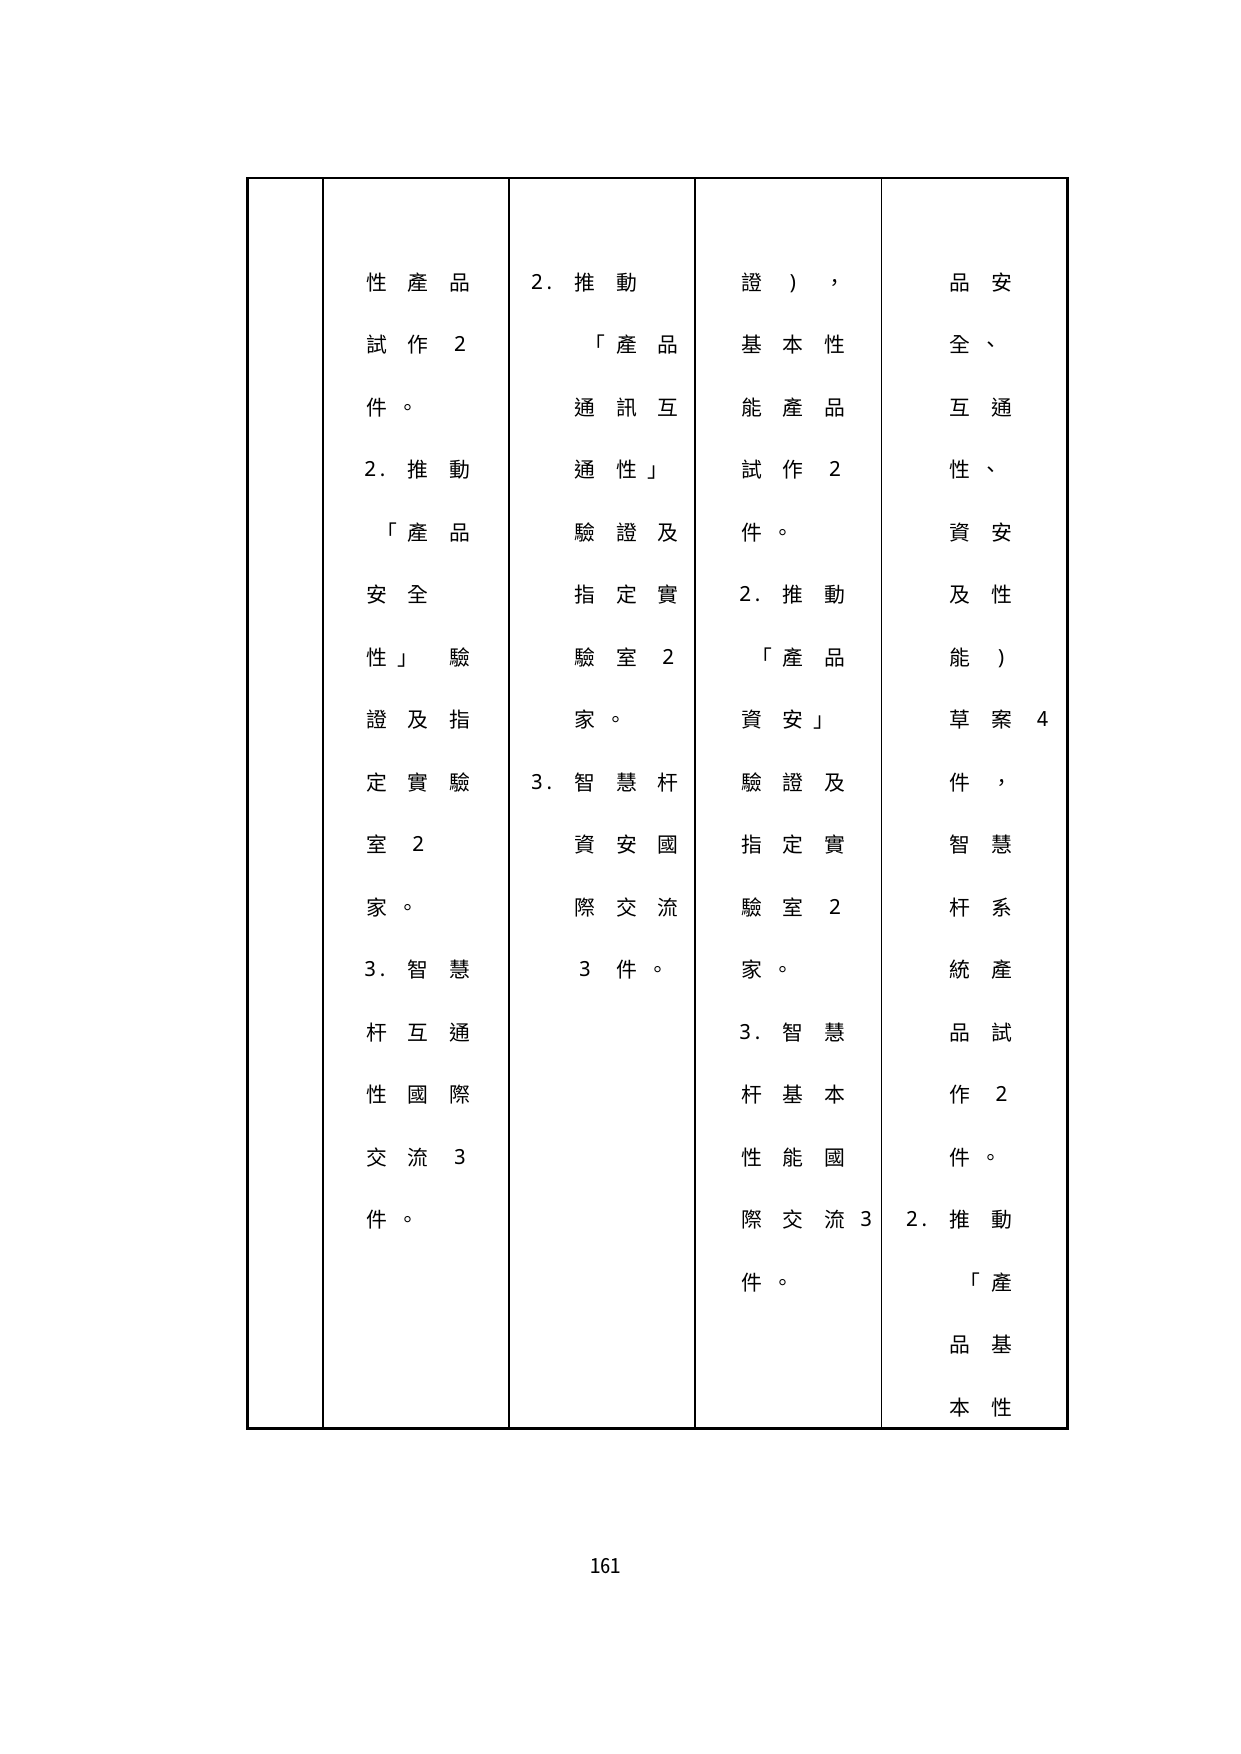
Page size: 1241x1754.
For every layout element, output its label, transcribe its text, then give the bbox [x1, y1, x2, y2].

table_cell 品安全、互通性、資安及性能)草案4件，智慧杆系統產品試作2件。 2.推動「產品基本性 [882, 179, 1066, 1427]
table_cell 證)，基本性能產品試作2件。 2.推動「產品資安」驗證及指定實驗室2家。 3.智慧杆基本性能國際交流3件。 [696, 179, 881, 1427]
table_cell [249, 179, 322, 1427]
table_cell 2.推動「產品通訊互通性」驗證及指定實驗室2家。 3.智慧杆資安國際交流3件。 [510, 179, 694, 1427]
table_cell 性產品試作2件。 2.推動「產品安全性」驗證及指定實驗室2家。 3.智慧杆互通性國際交流3件。 [324, 179, 508, 1427]
